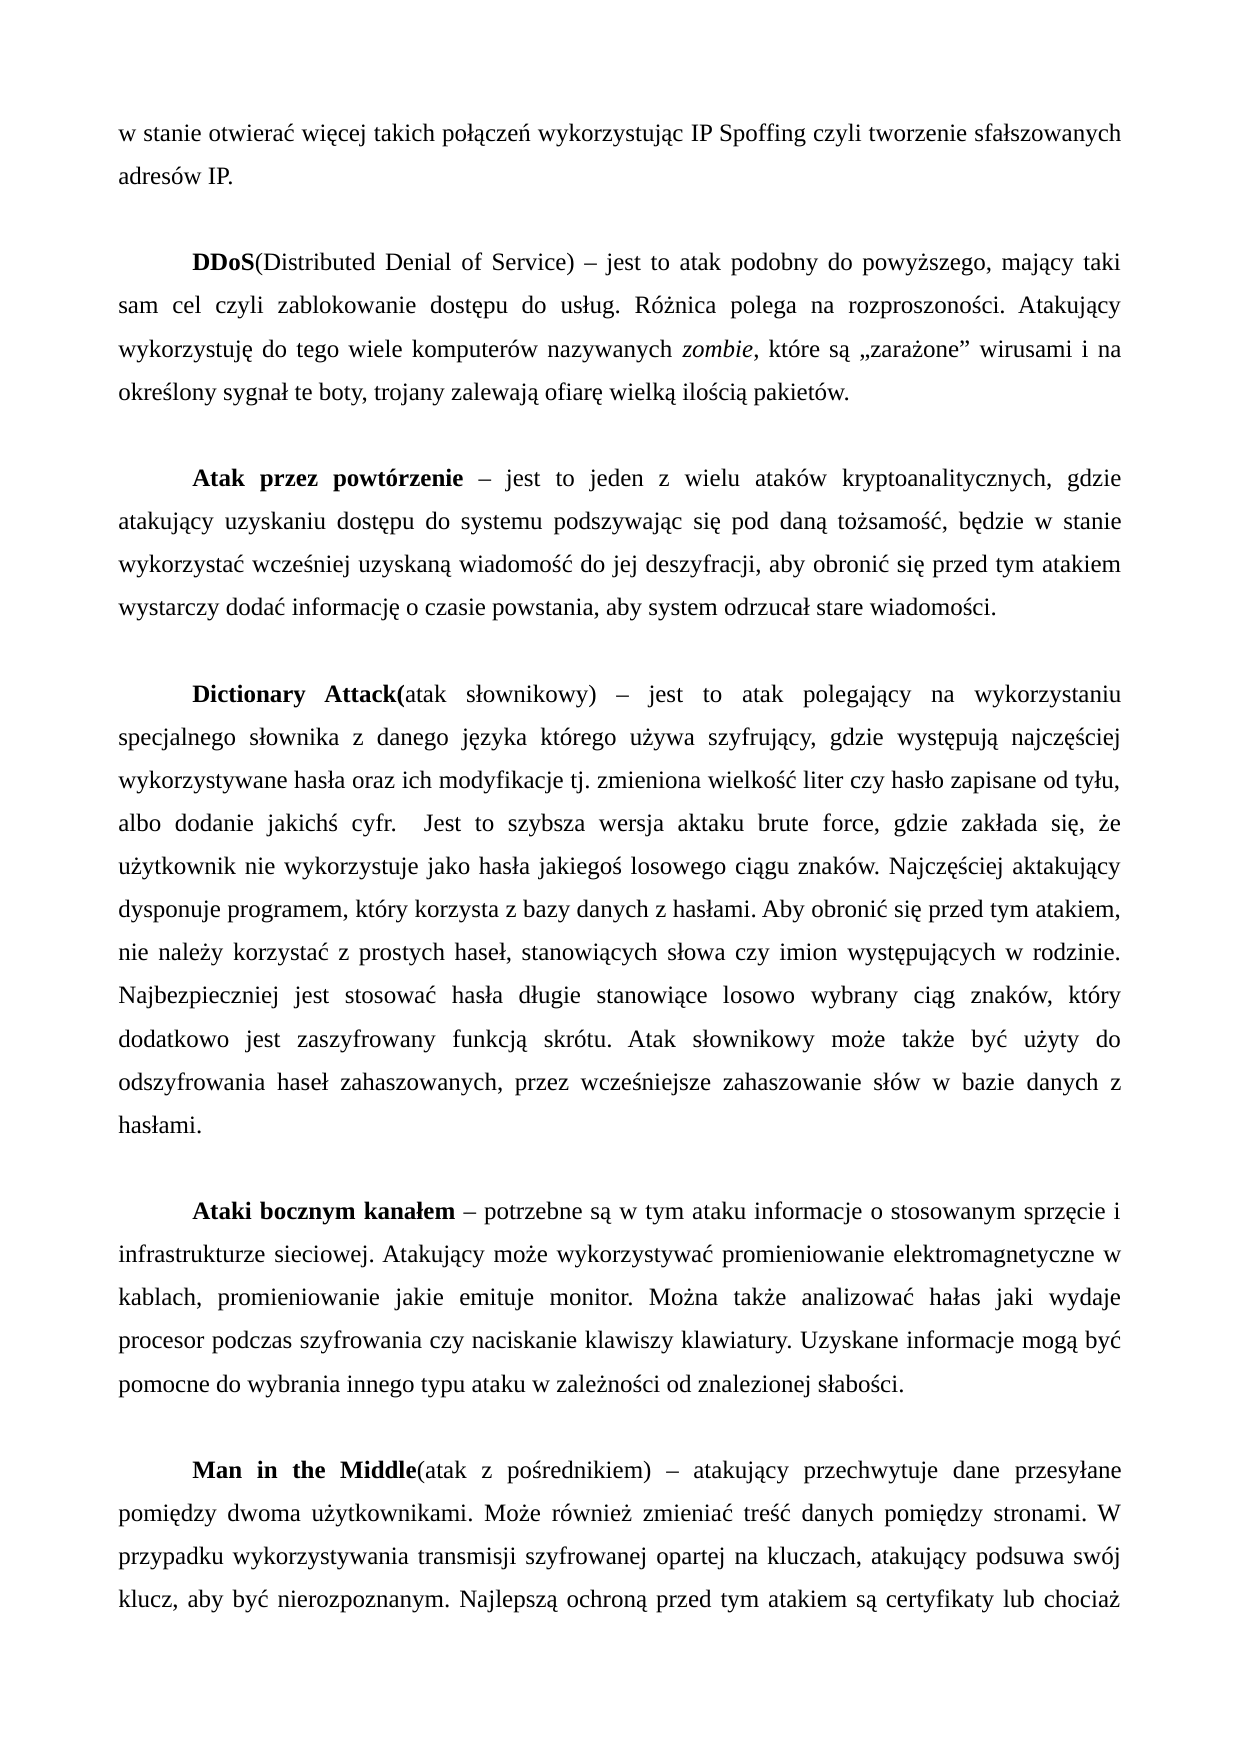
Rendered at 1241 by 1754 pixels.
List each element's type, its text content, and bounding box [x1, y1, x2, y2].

text Dictionary Attack(atak słownikowy) – jest to atak polegający na wykorzystaniu specjalnego słownika z danego języka którego używa szyfrujący, gdzie występują najczęściej wykorzystywane hasła oraz ich modyfikacje tj. zmieniona wielkość liter czy hasło zapisane od tyłu, albo dodanie jakichś cyfr. Jest to szybsza wersja aktaku brute force, gdzie zakłada się, że użytkownik nie wykorzystuje jako hasła jakiegoś losowego ciągu znaków. Najczęściej aktakujący dysponuje programem, który korzysta z bazy danych z hasłami. Aby obronić się przed tym atakiem, nie należy korzystać z prostych haseł, stanowiących słowa czy imion występujących w rodzinie. Najbezpieczniej jest stosować hasła długie stanowiące losowo wybrany ciąg znaków, który dodatkowo jest zaszyfrowany funkcją skrótu. Atak słownikowy może także być użyty do odszyfrowania haseł zahaszowanych, przez wcześniejsze zahaszowanie słów w bazie danych z hasłami. [118, 679, 1122, 1139]
text Atak przez powtórzenie – jest to jeden z wielu ataków kryptoanalitycznych, gdzie atakujący uzyskaniu dostępu do systemu podszywając się pod daną tożsamość, będzie w stanie wykorzystać wcześniej uzyskaną wiadomość do jej deszyfracji, aby obronić się przed tym atakiem wystarczy dodać informację o czasie powstania, aby system odrzucał stare wiadomości. [118, 463, 1122, 621]
text DDoS(Distributed Denial of Service) – jest to atak podobny do powyższego, mający taki sam cel czyli zablokowanie dostępu do usług. Różnica polega na rozproszoności. Atakujący wykorzystuję do tego wiele komputerów nazywanych zombie, które są „zarażone” wirusami i na określony sygnał te boty, trojany zalewają ofiarę wielką ilością pakietów. [118, 247, 1122, 406]
text Man in the Middle(atak z pośrednikiem) – atakujący przechwytuje dane przesyłane pomiędzy dwoma użytkownikami. Może również zmieniać treść danych pomiędzy stronami. W przypadku wykorzystywania transmisji szyfrowanej opartej na kluczach, atakujący podsuwa swój klucz, aby być nierozpoznanym. Najlepszą ochroną przed tym atakiem są certyfikaty lub chociaż [118, 1455, 1122, 1613]
text w stanie otwierać więcej takich połączeń wykorzystując IP Spoffing czyli tworzenie sfałszowanych adresów IP. [118, 118, 1122, 190]
text Ataki bocznym kanałem – potrzebne są w tym ataku informacje o stosowanym sprzęcie i infrastrukturze sieciowej. Atakujący może wykorzystywać promieniowanie elektromagnetyczne w kablach, promieniowanie jakie emituje monitor. Można także analizować hałas jaki wydaje procesor podczas szyfrowania czy naciskanie klawiszy klawiatury. Uzyskane informacje mogą być pomocne do wybrania innego typu ataku w zależności od znalezionej słabości. [118, 1196, 1122, 1397]
